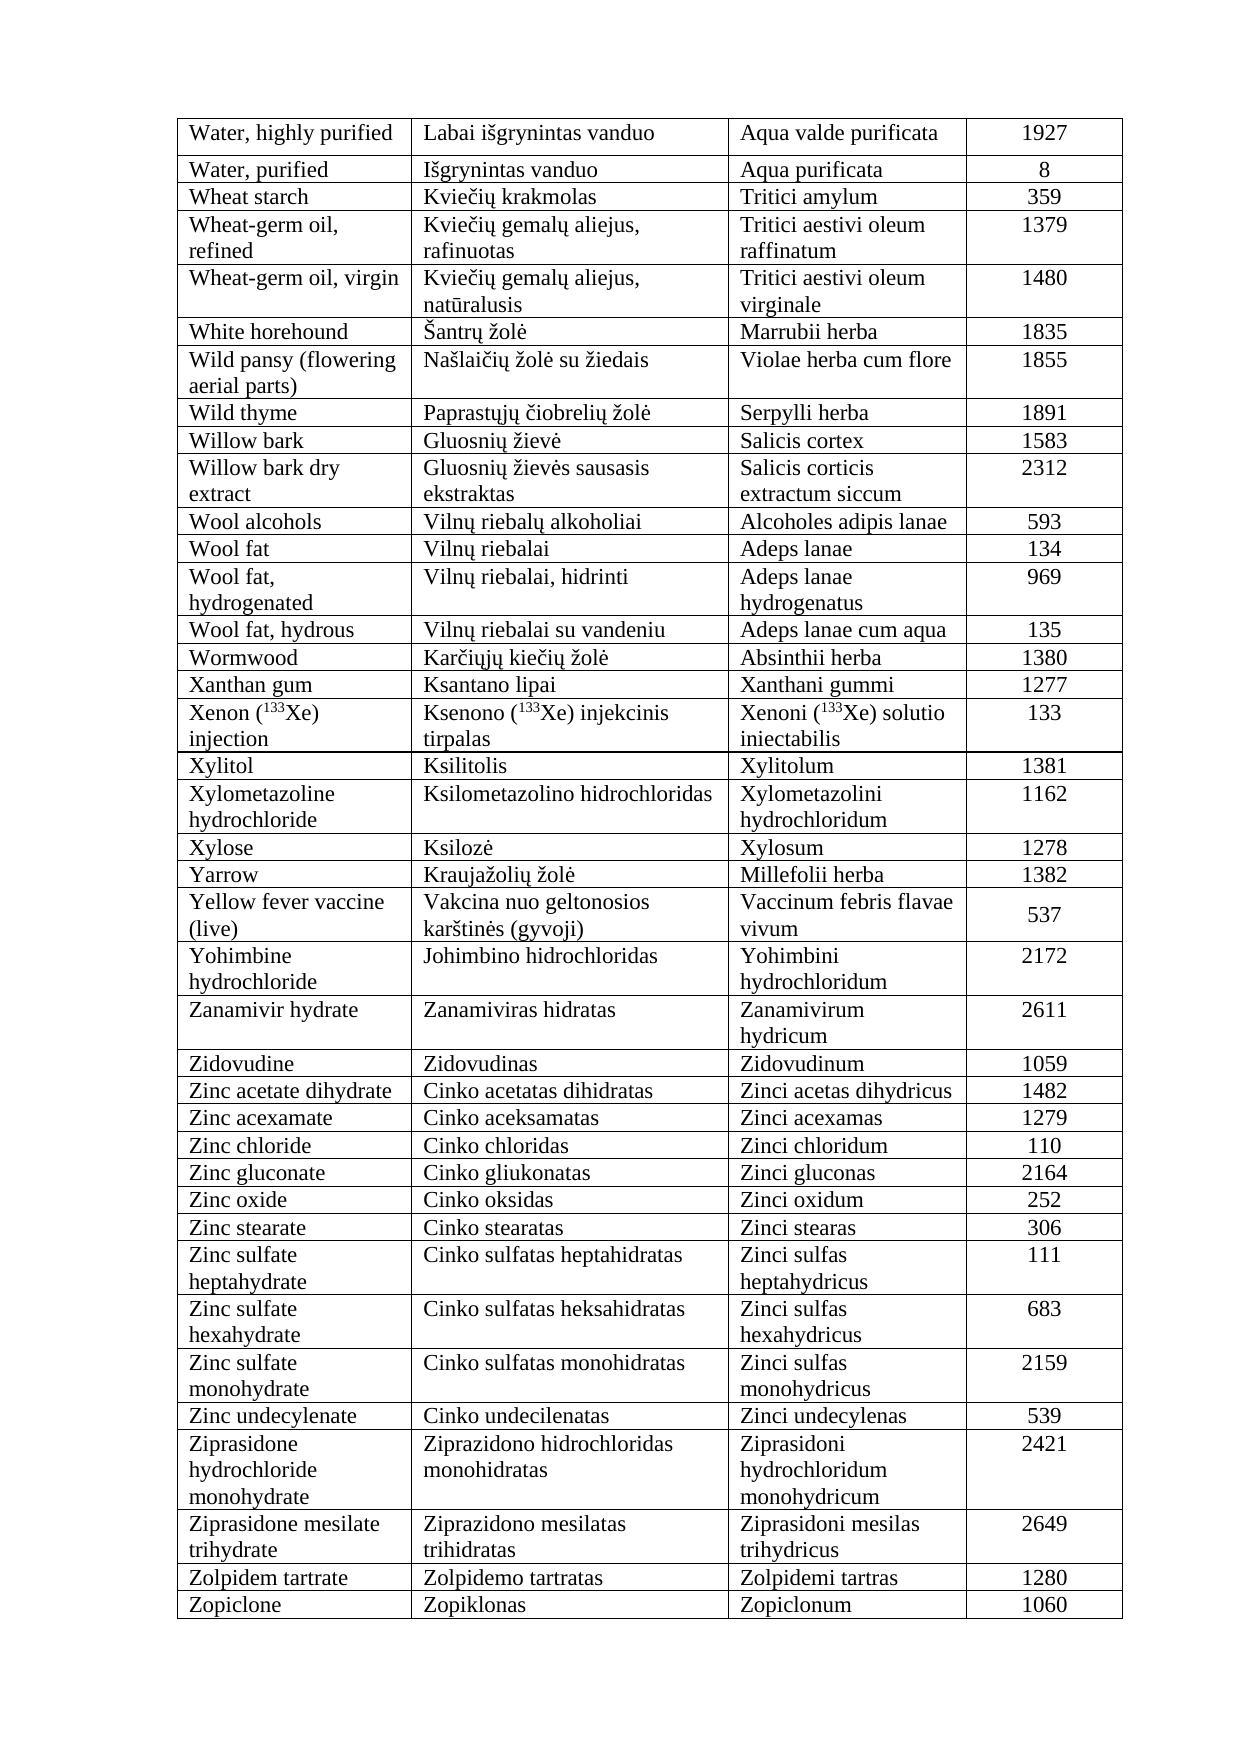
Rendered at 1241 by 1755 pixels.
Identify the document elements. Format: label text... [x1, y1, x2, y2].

table_cell Xylose [178, 834, 411, 860]
table_cell Xanthani gummi [729, 671, 966, 698]
table_cell Ksilometazolino hidrochloridas [412, 780, 728, 832]
table_cell Ziprazidono mesilatas trihidratas [412, 1510, 728, 1563]
table_cell Zinc sulfate monohydrate [178, 1349, 411, 1402]
table_cell Xylometazoline hydrochloride [178, 780, 411, 832]
table_cell 1279 [967, 1104, 1122, 1131]
table_cell Zinc chloride [178, 1132, 411, 1158]
table_cell Zopiclonum [729, 1591, 966, 1618]
table_cell Serpylli herba [729, 399, 966, 426]
table_cell 1927 [967, 119, 1122, 155]
table_cell 537 [967, 888, 1122, 941]
table_cell Zinci acetas dihydricus [729, 1077, 966, 1103]
table_cell Yarrow [178, 861, 411, 887]
table_cell 359 [967, 183, 1122, 210]
table_cell Xenoni (133Xe) solutio iniectabilis [729, 699, 966, 751]
table_cell 134 [967, 535, 1122, 562]
table_cell Zinci acexamas [729, 1104, 966, 1131]
table_cell Zopiclone [178, 1591, 411, 1618]
table_cell 133 [967, 699, 1122, 751]
table_cell 2164 [967, 1159, 1122, 1186]
table_cell Zinc oxide [178, 1187, 411, 1213]
table_cell Kviečių krakmolas [412, 183, 728, 210]
table_cell 1855 [967, 346, 1122, 398]
table_cell 110 [967, 1132, 1122, 1158]
table_cell 969 [967, 563, 1122, 615]
table_cell Ziprasidone hydrochloride monohydrate [178, 1430, 411, 1509]
table_cell Wormwood [178, 644, 411, 670]
table_cell Ziprasidone mesilate trihydrate [178, 1510, 411, 1563]
table_cell Zolpidemo tartratas [412, 1564, 728, 1590]
table_cell Cinko chloridas [412, 1132, 728, 1158]
table_cell Labai išgrynintas vanduo [412, 119, 728, 155]
table_cell Salicis corticis extractum siccum [729, 454, 966, 507]
table_cell Zinci stearas [729, 1214, 966, 1240]
table_cell Cinko sulfatas monohidratas [412, 1349, 728, 1402]
table_cell Ziprasidoni hydrochloridum monohydricum [729, 1430, 966, 1509]
table_cell Cinko sulfatas heksahidratas [412, 1295, 728, 1348]
table_cell Marrubii herba [729, 318, 966, 344]
table_cell Willow bark [178, 427, 411, 453]
table_cell Tritici amylum [729, 183, 966, 210]
table_cell Karčiųjų kiečių žolė [412, 644, 728, 670]
table_cell Kviečių gemalų aliejus, rafinuotas [412, 211, 728, 263]
table_cell Aqua valde purificata [729, 119, 966, 155]
table_cell 683 [967, 1295, 1122, 1348]
table_cell Wool fat [178, 535, 411, 562]
table_cell Cinko gliukonatas [412, 1159, 728, 1186]
table_cell Zanamiviras hidratas [412, 996, 728, 1048]
table_cell 2649 [967, 1510, 1122, 1563]
table_cell Vaccinum febris flavae vivum [729, 888, 966, 941]
table_cell Cinko oksidas [412, 1187, 728, 1213]
table_cell Ksilozė [412, 834, 728, 860]
table_cell Zolpidemi tartras [729, 1564, 966, 1590]
table_cell Kraujažolių žolė [412, 861, 728, 887]
table_cell Zopiklonas [412, 1591, 728, 1618]
table_cell Johimbino hidrochloridas [412, 942, 728, 995]
table_cell Vilnų riebalai [412, 535, 728, 562]
table_cell Adeps lanae hydrogenatus [729, 563, 966, 615]
table_cell Willow bark dry extract [178, 454, 411, 507]
table_cell Xylitol [178, 753, 411, 779]
table_cell Violae herba cum flore [729, 346, 966, 398]
table_cell 1060 [967, 1591, 1122, 1618]
table_cell Paprastųjų čiobrelių žolė [412, 399, 728, 426]
table_cell Yohimbine hydrochloride [178, 942, 411, 995]
table_cell 2312 [967, 454, 1122, 507]
table_cell Adeps lanae cum aqua [729, 616, 966, 643]
table_cell Salicis cortex [729, 427, 966, 453]
table_cell Ksilitolis [412, 753, 728, 779]
table_cell Zanamivir hydrate [178, 996, 411, 1048]
table_cell Water, highly purified [178, 119, 411, 155]
table_cell Ziprazidono hidrochloridas monohidratas [412, 1430, 728, 1509]
table_cell 1277 [967, 671, 1122, 698]
table_cell 2172 [967, 942, 1122, 995]
table_cell Wheat starch [178, 183, 411, 210]
table_cell 2421 [967, 1430, 1122, 1509]
table_cell Ziprasidoni mesilas trihydricus [729, 1510, 966, 1563]
table_cell Zinc stearate [178, 1214, 411, 1240]
table_cell 2159 [967, 1349, 1122, 1402]
table_cell 1280 [967, 1564, 1122, 1590]
table_cell Xylometazolini hydrochloridum [729, 780, 966, 832]
table_cell 2611 [967, 996, 1122, 1048]
table_cell Zinci sulfas monohydricus [729, 1349, 966, 1402]
table_cell 1480 [967, 265, 1122, 317]
table_cell Cinko undecilenatas [412, 1403, 728, 1429]
table_cell Wheat-germ oil, virgin [178, 265, 411, 317]
table_cell Zidovudine [178, 1050, 411, 1076]
table_cell 1891 [967, 399, 1122, 426]
table_cell Xenon (133Xe) injection [178, 699, 411, 751]
table_cell Cinko stearatas [412, 1214, 728, 1240]
table_cell Zinc acexamate [178, 1104, 411, 1131]
table_cell Aqua purificata [729, 156, 966, 182]
table_cell Vilnų riebalai su vandeniu [412, 616, 728, 643]
table_cell 135 [967, 616, 1122, 643]
table_cell Našlaičių žolė su žiedais [412, 346, 728, 398]
table_cell Cinko sulfatas heptahidratas [412, 1241, 728, 1294]
table_cell Zinc acetate dihydrate [178, 1077, 411, 1103]
table_cell Wild pansy (flowering aerial parts) [178, 346, 411, 398]
table_cell Gluosnių žievės sausasis ekstraktas [412, 454, 728, 507]
table_cell 1381 [967, 753, 1122, 779]
table_cell 252 [967, 1187, 1122, 1213]
table_cell White horehound [178, 318, 411, 344]
table_cell Zinc gluconate [178, 1159, 411, 1186]
table_cell Cinko acetatas dihidratas [412, 1077, 728, 1103]
table_cell Zanamivirum hydricum [729, 996, 966, 1048]
table_cell 1835 [967, 318, 1122, 344]
table_cell 539 [967, 1403, 1122, 1429]
table_cell Zinc sulfate hexahydrate [178, 1295, 411, 1348]
table_cell Alcoholes adipis lanae [729, 508, 966, 534]
table_cell Absinthii herba [729, 644, 966, 670]
table_cell Wheat-germ oil, refined [178, 211, 411, 263]
table_cell 1059 [967, 1050, 1122, 1076]
table_cell Zinci undecylenas [729, 1403, 966, 1429]
table_cell Tritici aestivi oleum virginale [729, 265, 966, 317]
table_cell 1380 [967, 644, 1122, 670]
table_cell 8 [967, 156, 1122, 182]
table_cell Wild thyme [178, 399, 411, 426]
table_cell Šantrų žolė [412, 318, 728, 344]
table_cell 1583 [967, 427, 1122, 453]
table_cell Millefolii herba [729, 861, 966, 887]
table_cell Yellow fever vaccine (live) [178, 888, 411, 941]
table_cell Kviečių gemalų aliejus, natūralusis [412, 265, 728, 317]
table_cell Wool fat, hydrogenated [178, 563, 411, 615]
table_cell 1162 [967, 780, 1122, 832]
table_cell Zinc sulfate heptahydrate [178, 1241, 411, 1294]
table_cell Zinci sulfas hexahydricus [729, 1295, 966, 1348]
table_cell Vakcina nuo geltonosios karštinės (gyvoji) [412, 888, 728, 941]
table_cell Gluosnių žievė [412, 427, 728, 453]
table_cell Ksantano lipai [412, 671, 728, 698]
table_cell 593 [967, 508, 1122, 534]
table_cell 1382 [967, 861, 1122, 887]
table_cell Zinci gluconas [729, 1159, 966, 1186]
table_cell Zidovudinas [412, 1050, 728, 1076]
table_cell Xylosum [729, 834, 966, 860]
table_cell Zolpidem tartrate [178, 1564, 411, 1590]
table_cell Ksenono (133Xe) injekcinis tirpalas [412, 699, 728, 751]
table_cell Zidovudinum [729, 1050, 966, 1076]
table_cell Adeps lanae [729, 535, 966, 562]
table_cell 306 [967, 1214, 1122, 1240]
table_cell Wool alcohols [178, 508, 411, 534]
table_cell Zinc undecylenate [178, 1403, 411, 1429]
table_cell Xanthan gum [178, 671, 411, 698]
table_cell Xylitolum [729, 753, 966, 779]
table_cell Išgrynintas vanduo [412, 156, 728, 182]
table_cell Zinci oxidum [729, 1187, 966, 1213]
table_cell Wool fat, hydrous [178, 616, 411, 643]
table_cell Vilnų riebalai, hidrinti [412, 563, 728, 615]
table_cell Zinci chloridum [729, 1132, 966, 1158]
table_cell 1379 [967, 211, 1122, 263]
table_cell 1482 [967, 1077, 1122, 1103]
table_cell Water, purified [178, 156, 411, 182]
table_cell Vilnų riebalų alkoholiai [412, 508, 728, 534]
table_cell Yohimbini hydrochloridum [729, 942, 966, 995]
table_cell 1278 [967, 834, 1122, 860]
table_cell Cinko aceksamatas [412, 1104, 728, 1131]
table_cell Zinci sulfas heptahydricus [729, 1241, 966, 1294]
table_cell 111 [967, 1241, 1122, 1294]
table_cell Tritici aestivi oleum raffinatum [729, 211, 966, 263]
